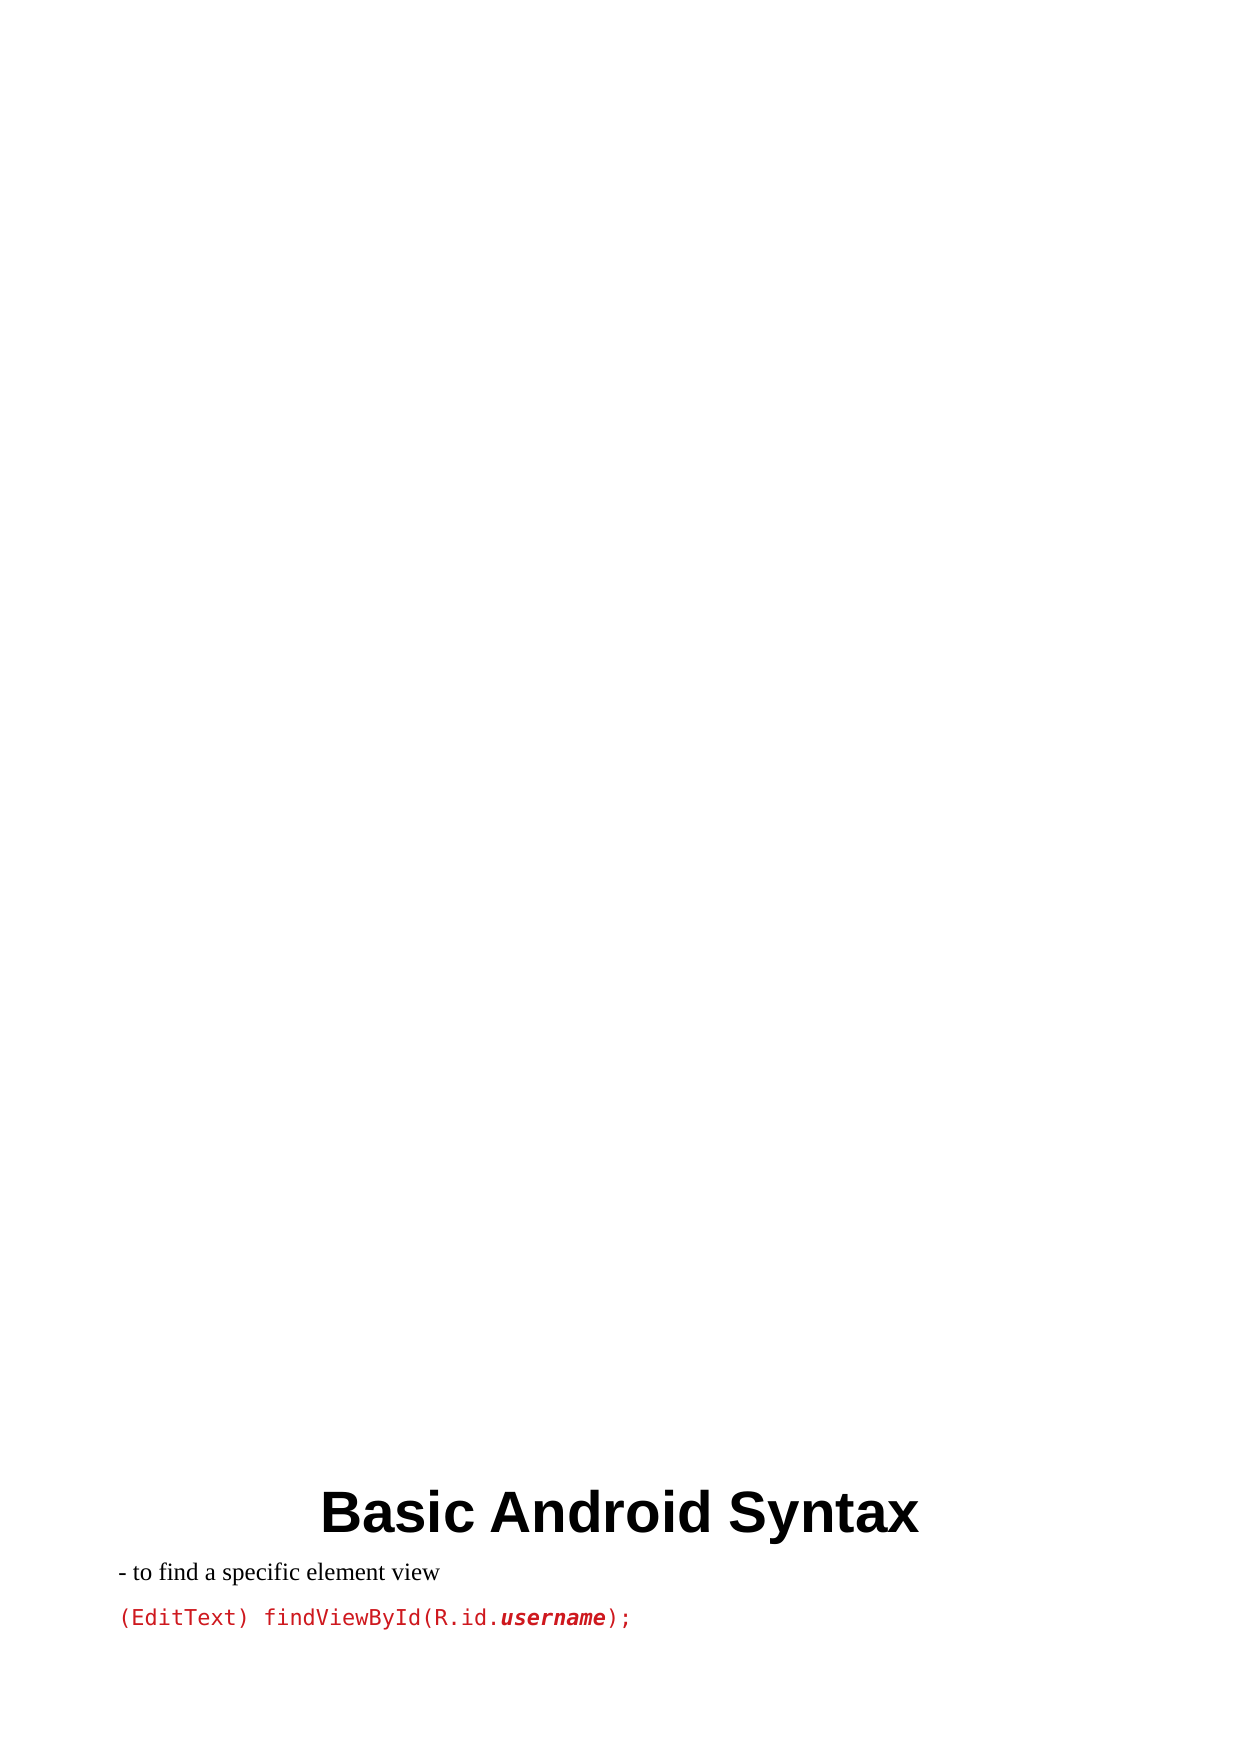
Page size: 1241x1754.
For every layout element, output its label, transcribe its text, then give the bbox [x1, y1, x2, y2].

text - to find a specific element view [118, 1557, 1122, 1586]
text (EditText) findViewById(R.id.username); [118, 1605, 1122, 1630]
title Basic Android Syntax [118, 1478, 1122, 1545]
